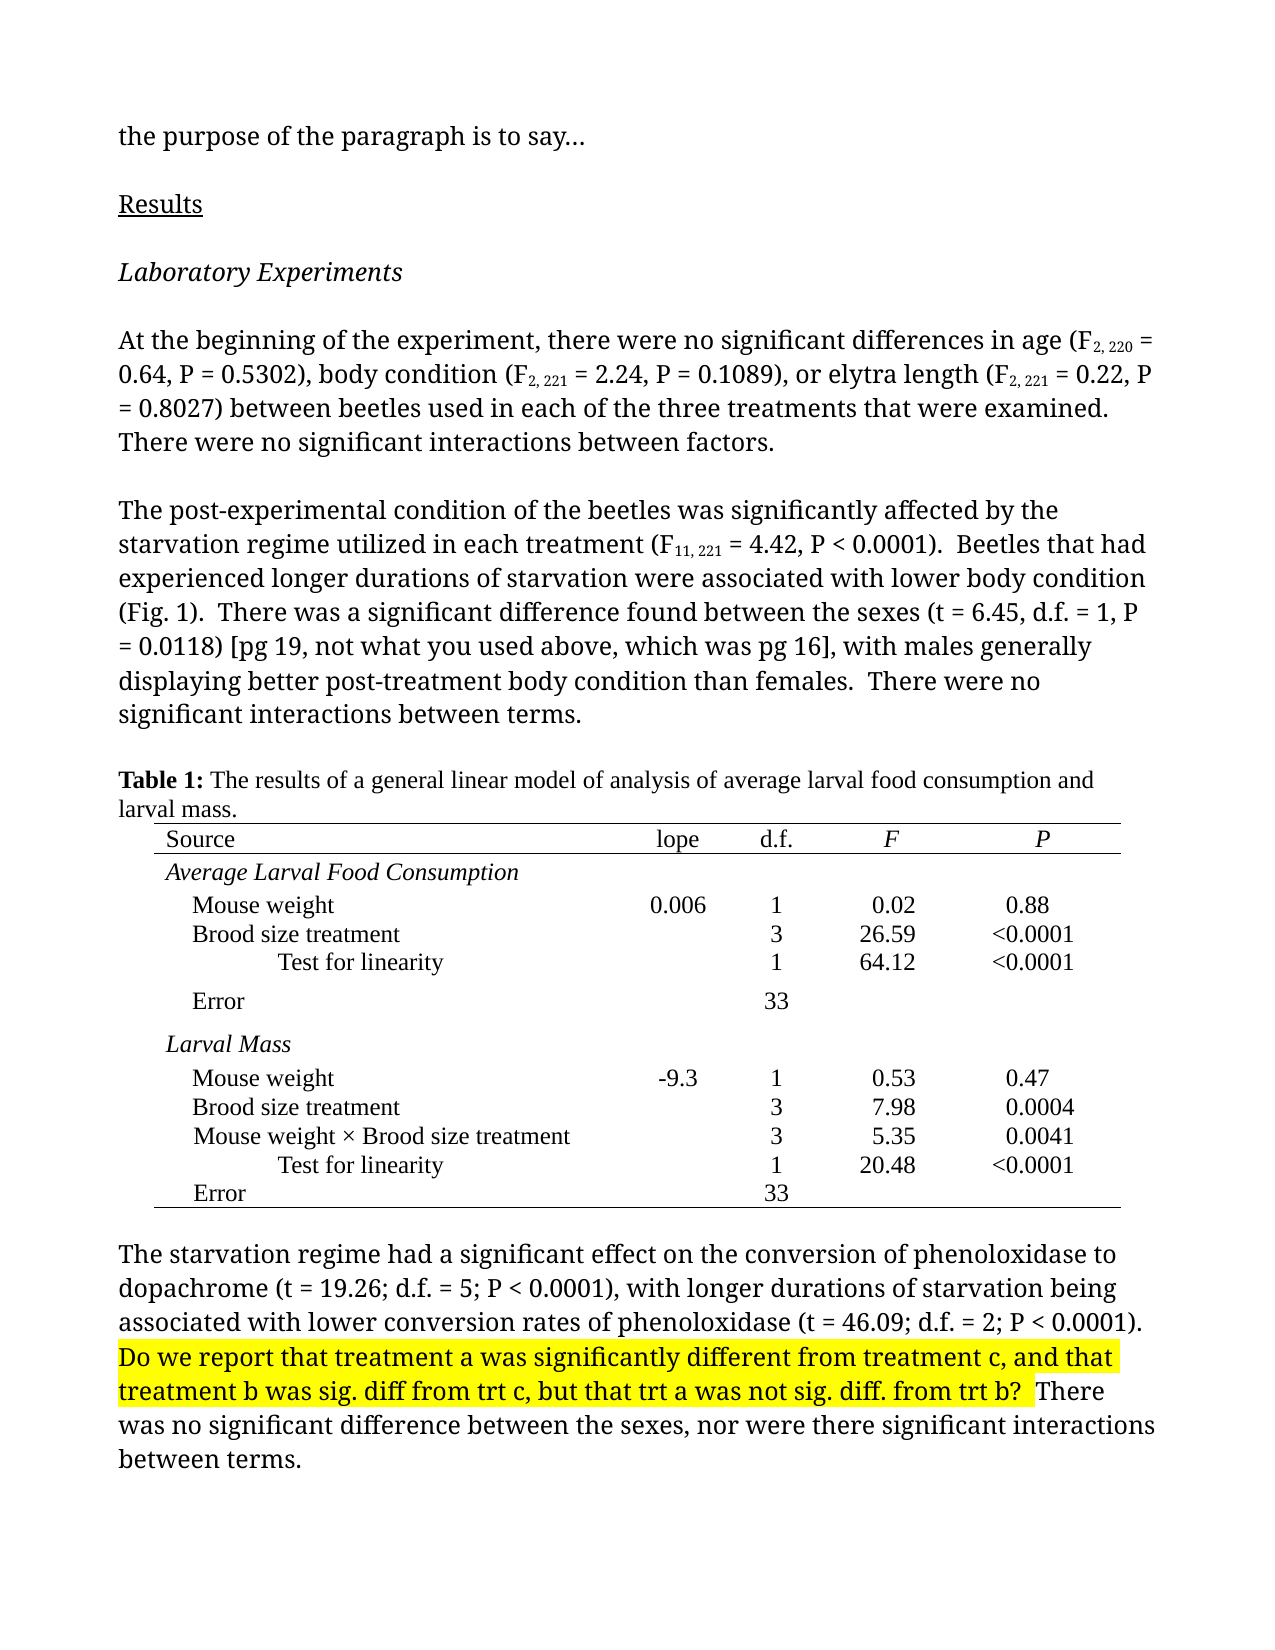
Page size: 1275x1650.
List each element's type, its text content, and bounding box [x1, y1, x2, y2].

table_cell 33 [736, 976, 817, 1024]
table_header P [967, 824, 1121, 853]
table_cell 1 [736, 890, 817, 919]
text Table 1: The results of a general linear model of analysis of average larval food consumption and larval mass. [118, 765, 1157, 823]
table_cell <0.0001 [967, 948, 1121, 976]
table_cell 3 [736, 919, 817, 947]
table_cell 33 [736, 1179, 817, 1207]
table_cell 20.48 [817, 1150, 967, 1178]
text Results [118, 186, 1157, 220]
table_cell [967, 1179, 1121, 1207]
table_cell Test for linearity [154, 1150, 620, 1178]
table_cell [736, 1024, 817, 1063]
table_cell 3 [736, 1092, 817, 1121]
table_cell Brood size treatment [154, 1092, 620, 1121]
table_cell [620, 1121, 736, 1150]
table_cell [817, 1024, 967, 1063]
table_cell -9.3 [620, 1064, 736, 1092]
table_cell <0.0001 [967, 919, 1121, 947]
table_cell Mouse weight × Brood size treatment [154, 1121, 620, 1150]
table_cell [967, 1024, 1121, 1063]
table_cell 0.0041 [967, 1121, 1121, 1150]
table_cell 7.98 [817, 1092, 967, 1121]
table_cell 26.59 [817, 919, 967, 947]
table_header F [817, 824, 967, 853]
table_cell [620, 948, 736, 976]
table_cell Average Larval Food Consumption [154, 854, 620, 890]
table_cell 3 [736, 1121, 817, 1150]
table_cell Mouse weight [154, 890, 620, 919]
table_cell [620, 976, 736, 1024]
table_cell <0.0001 [967, 1150, 1121, 1178]
table_cell 1 [736, 948, 817, 976]
table_cell Brood size treatment [154, 919, 620, 947]
table_header Source [154, 824, 620, 853]
table_cell 0.53 [817, 1064, 967, 1092]
table_cell 1 [736, 1150, 817, 1178]
table_cell 0.88 [967, 890, 1121, 919]
table_cell 5.35 [817, 1121, 967, 1150]
table_cell Test for linearity [154, 948, 620, 976]
table_cell [620, 1150, 736, 1178]
table_cell [620, 1092, 736, 1121]
table_cell 64.12 [817, 948, 967, 976]
table_cell [817, 1179, 967, 1207]
table_cell [817, 976, 967, 1024]
table_cell Larval Mass [154, 1024, 620, 1063]
table_cell [817, 854, 967, 890]
text the purpose of the paragraph is to say… [118, 118, 1157, 152]
table_cell [967, 854, 1121, 890]
table_cell 1 [736, 1064, 817, 1092]
table_cell 0.47 [967, 1064, 1121, 1092]
table_cell [620, 1024, 736, 1063]
text Laboratory Experiments [118, 254, 1157, 288]
table_cell 0.006 [620, 890, 736, 919]
table_cell Error [154, 1179, 620, 1207]
text The starvation regime had a significant effect on the conversion of phenoloxidase to dopachrome (t = 19.26; d.f. = 5; P < 0.0001), with longer durations of starvation being associated with lower conversion rates of phenoloxidase (t = 46.09; d.f. = 2; P < 0.0001). Do we report that treatment a was significantly different from treatment c, and that treatment b was sig. diff from trt c, but that trt a was not sig. diff. from trt b? There was no significant difference between the sexes, nor were there significant interactions between terms. [118, 1237, 1157, 1475]
table_header lope [620, 824, 736, 853]
table_cell [620, 854, 736, 890]
text The post-experimental condition of the beetles was significantly affected by the starvation regime utilized in each treatment (F11, 221 = 4.42, P < 0.0001). Beetles that had experienced longer durations of starvation were associated with lower body condition (Fig. 1). There was a significant difference found between the sexes (t = 6.45, d.f. = 1, P = 0.0118) [pg 19, not what you used above, which was pg 16], with males generally displaying better post-treatment body condition than females. There were no significant interactions between terms. [118, 493, 1157, 731]
table_cell Mouse weight [154, 1064, 620, 1092]
text At the beginning of the experiment, there were no significant differences in age (F2, 220 = 0.64, P = 0.5302), body condition (F2, 221 = 2.24, P = 0.1089), or elytra length (F2, 221 = 0.22, P = 0.8027) between beetles used in each of the three treatments that were examined. There were no significant interactions between factors. [118, 322, 1157, 459]
table_cell [736, 854, 817, 890]
table_cell [967, 976, 1121, 1024]
table_cell [620, 919, 736, 947]
table_cell 0.02 [817, 890, 967, 919]
table_cell [620, 1179, 736, 1207]
table_cell Error [154, 976, 620, 1024]
table_cell 0.0004 [967, 1092, 1121, 1121]
table_header d.f. [736, 824, 817, 853]
